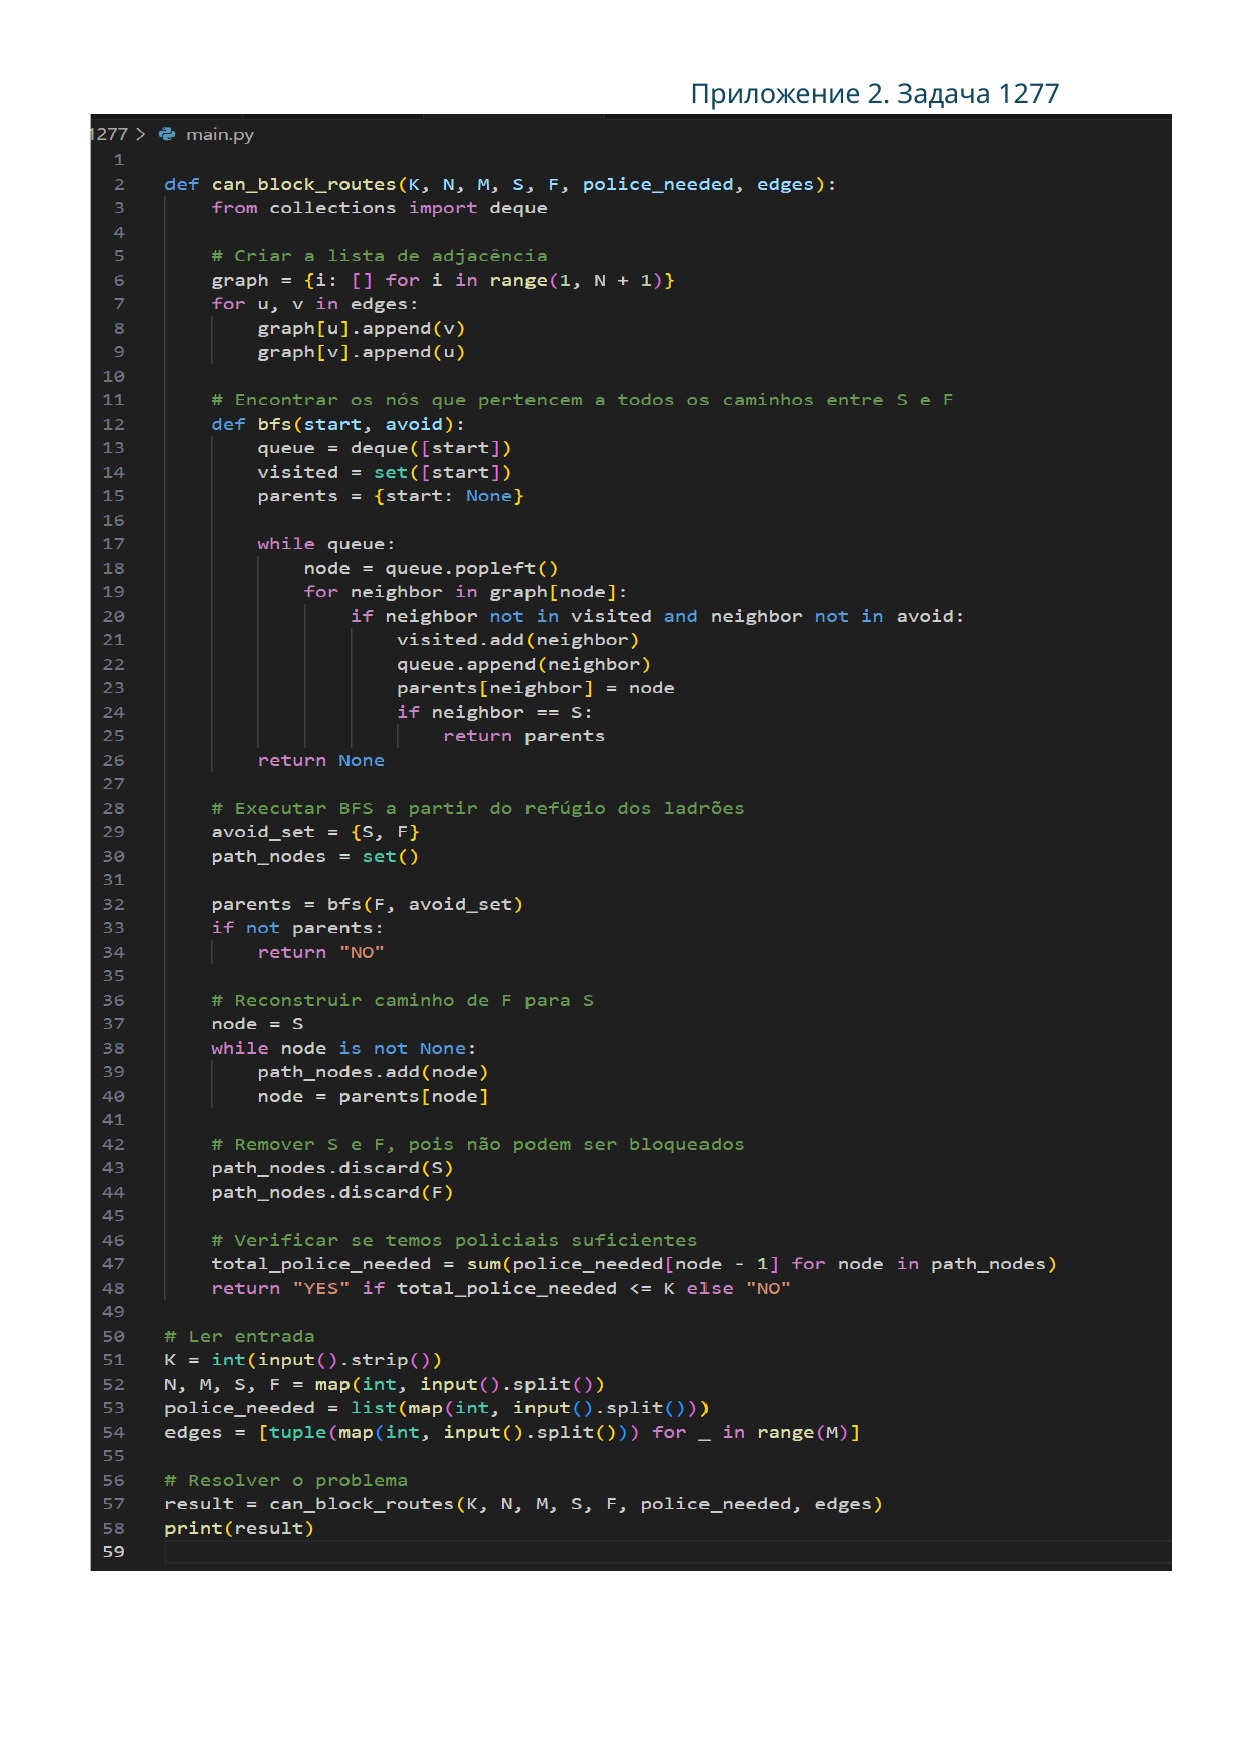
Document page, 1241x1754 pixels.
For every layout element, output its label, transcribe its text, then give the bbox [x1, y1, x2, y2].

subtitle Приложение 2. Задача 1277 [186, 75, 1060, 112]
